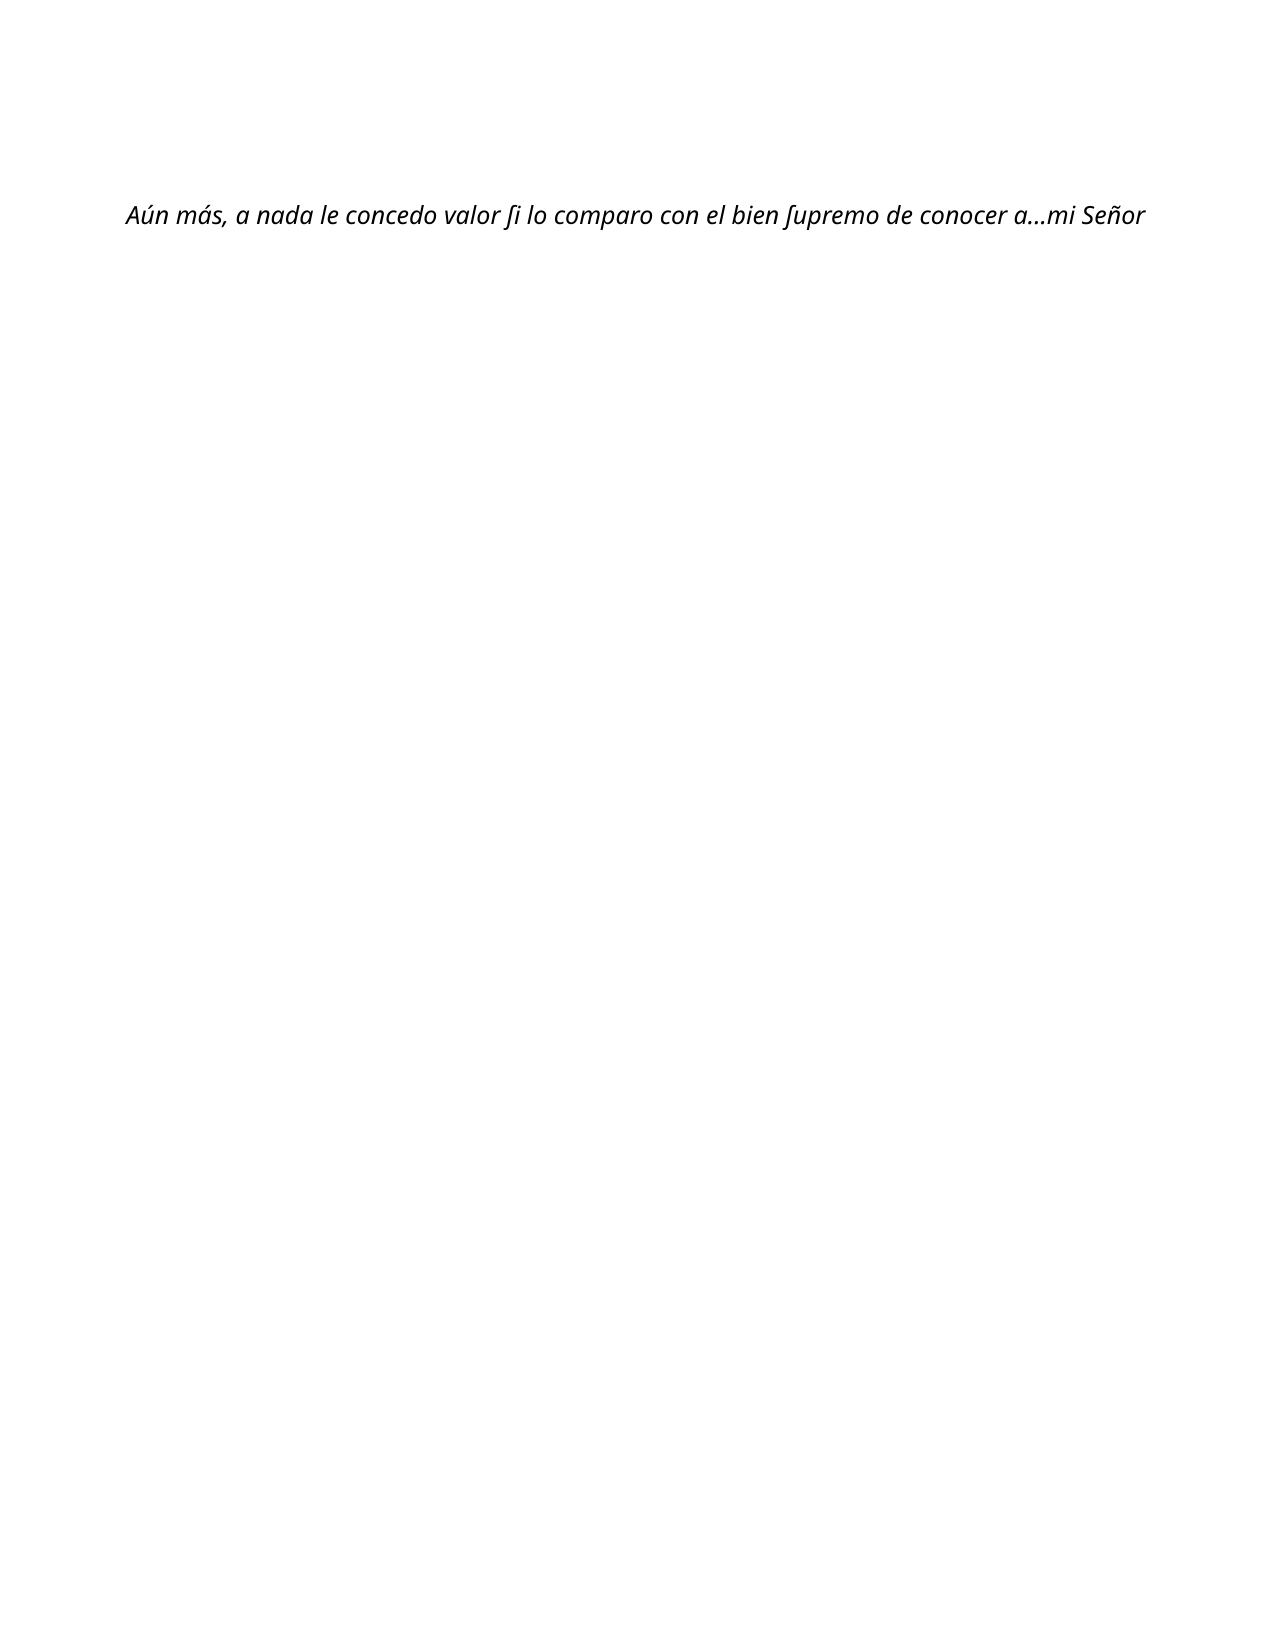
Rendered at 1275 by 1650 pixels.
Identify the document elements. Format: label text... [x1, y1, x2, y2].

text Aún más, a nada le concedo valor ſi lo comparo con el bien ſupremo de conocer a...mi Señor [118, 197, 1157, 232]
